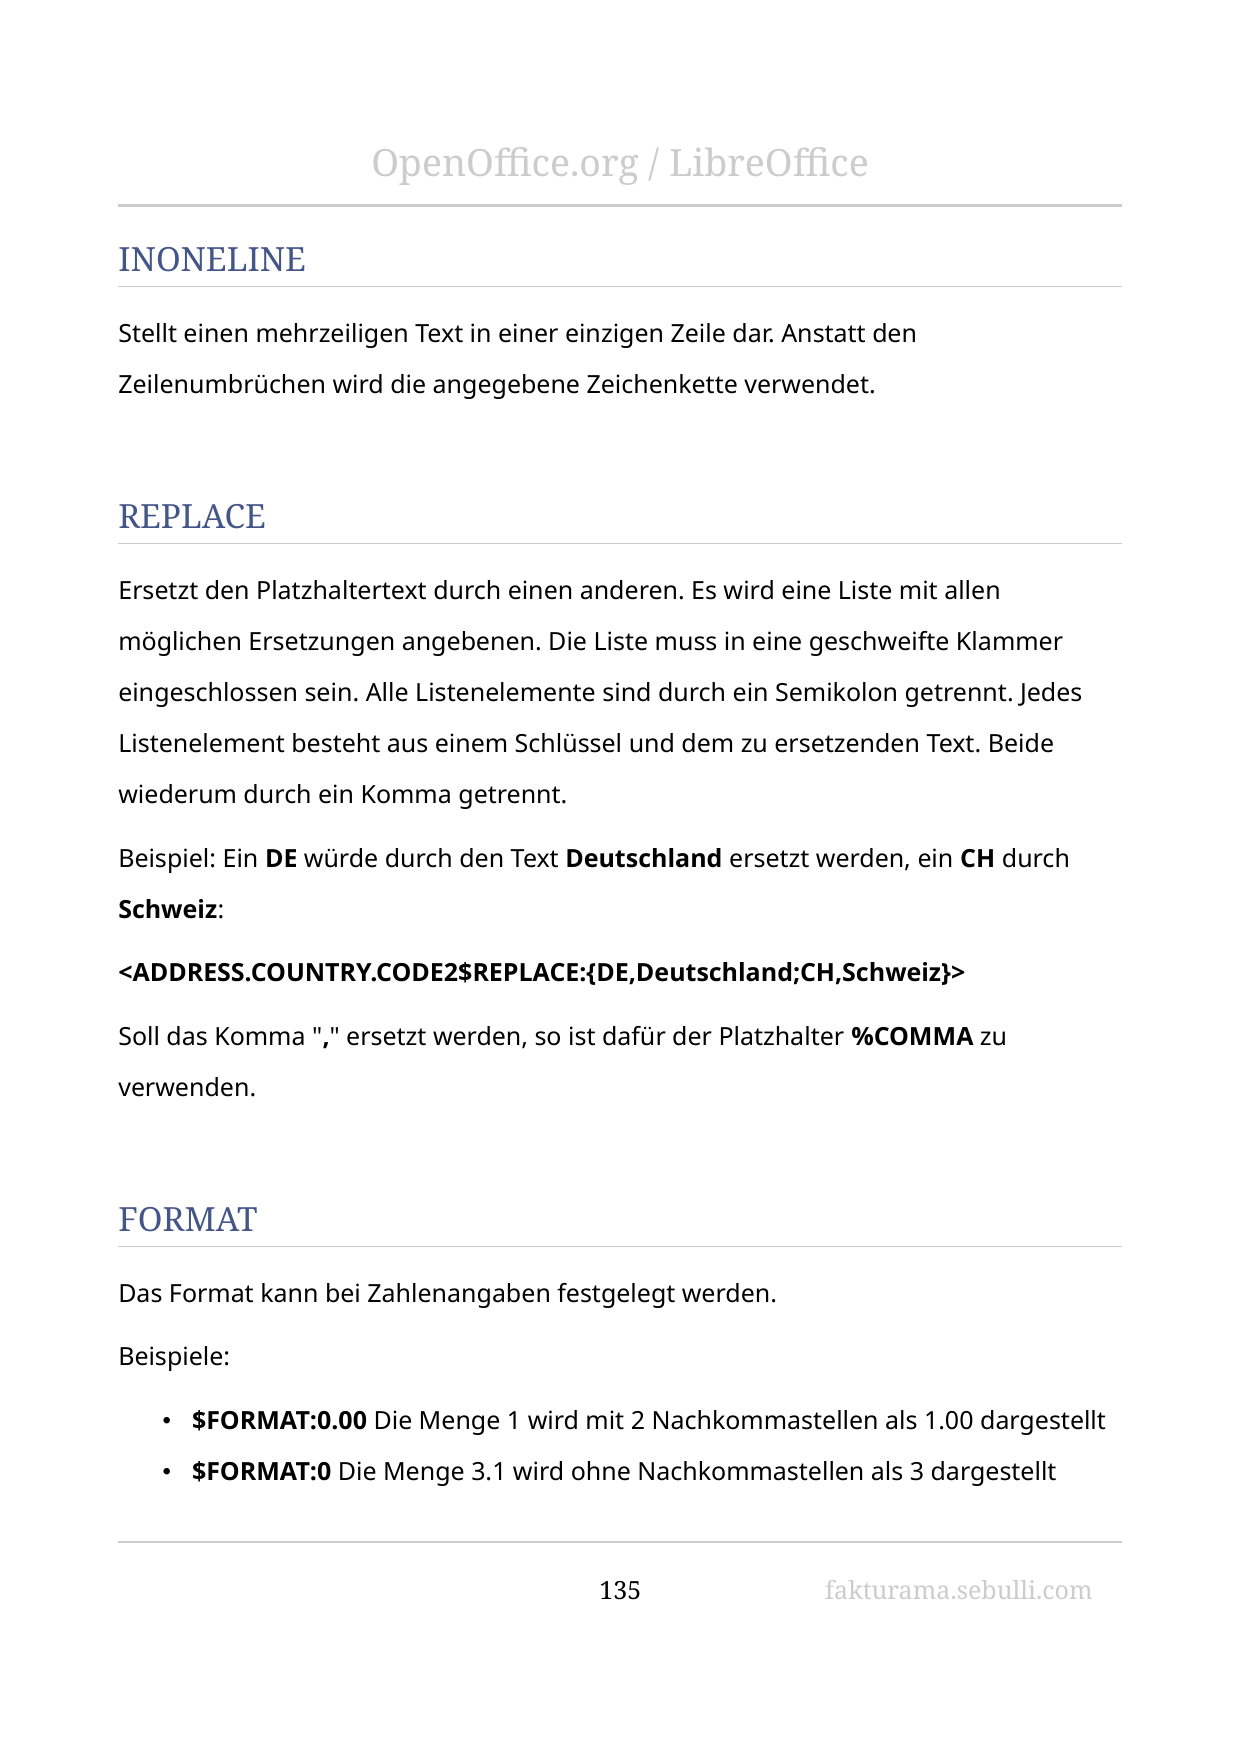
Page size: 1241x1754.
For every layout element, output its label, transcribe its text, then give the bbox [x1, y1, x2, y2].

text Beispiele: [118, 1339, 1122, 1373]
text Beispiel: Ein DE würde durch den Text Deutschland ersetzt werden, ein CH durch Schweiz: [118, 840, 1122, 925]
subtitle INONELINE [118, 236, 1122, 286]
text Das Format kann bei Zahlenangaben festgelegt werden. [118, 1275, 1122, 1309]
list $FORMAT:0 Die Menge 3.1 wird ohne Nachkommastellen als 3 dargestellt [162, 1453, 1122, 1487]
text Ersetzt den Platzhaltertext durch einen anderen. Es wird eine Liste mit allen möglichen Ersetzungen angebenen. Die Liste muss in eine geschweifte Klammer eingeschlossen sein. Alle Listenelemente sind durch ein Semikolon getrennt. Jedes Listenelement besteht aus einem Schlüssel und dem zu ersetzenden Text. Beide wiederum durch ein Komma getrennt. [118, 573, 1122, 811]
list $FORMAT:0.00 Die Menge 1 wird mit 2 Nachkommastellen als 1.00 dargestellt [162, 1402, 1122, 1436]
subtitle REPLACE [118, 493, 1122, 543]
text Stellt einen mehrzeiligen Text in einer einzigen Zeile dar. Anstatt den Zeilenumbrüchen wird die angegebene Zeichenkette verwendet. [118, 316, 1122, 401]
subtitle FORMAT [118, 1196, 1122, 1246]
text Soll das Komma "," ersetzt werden, so ist dafür der Platzhalter %COMMA zu verwenden. [118, 1018, 1122, 1103]
text <ADDRESS.COUNTRY.CODE2$REPLACE:{DE,Deutschland;CH,Schweiz}> [118, 955, 1122, 989]
